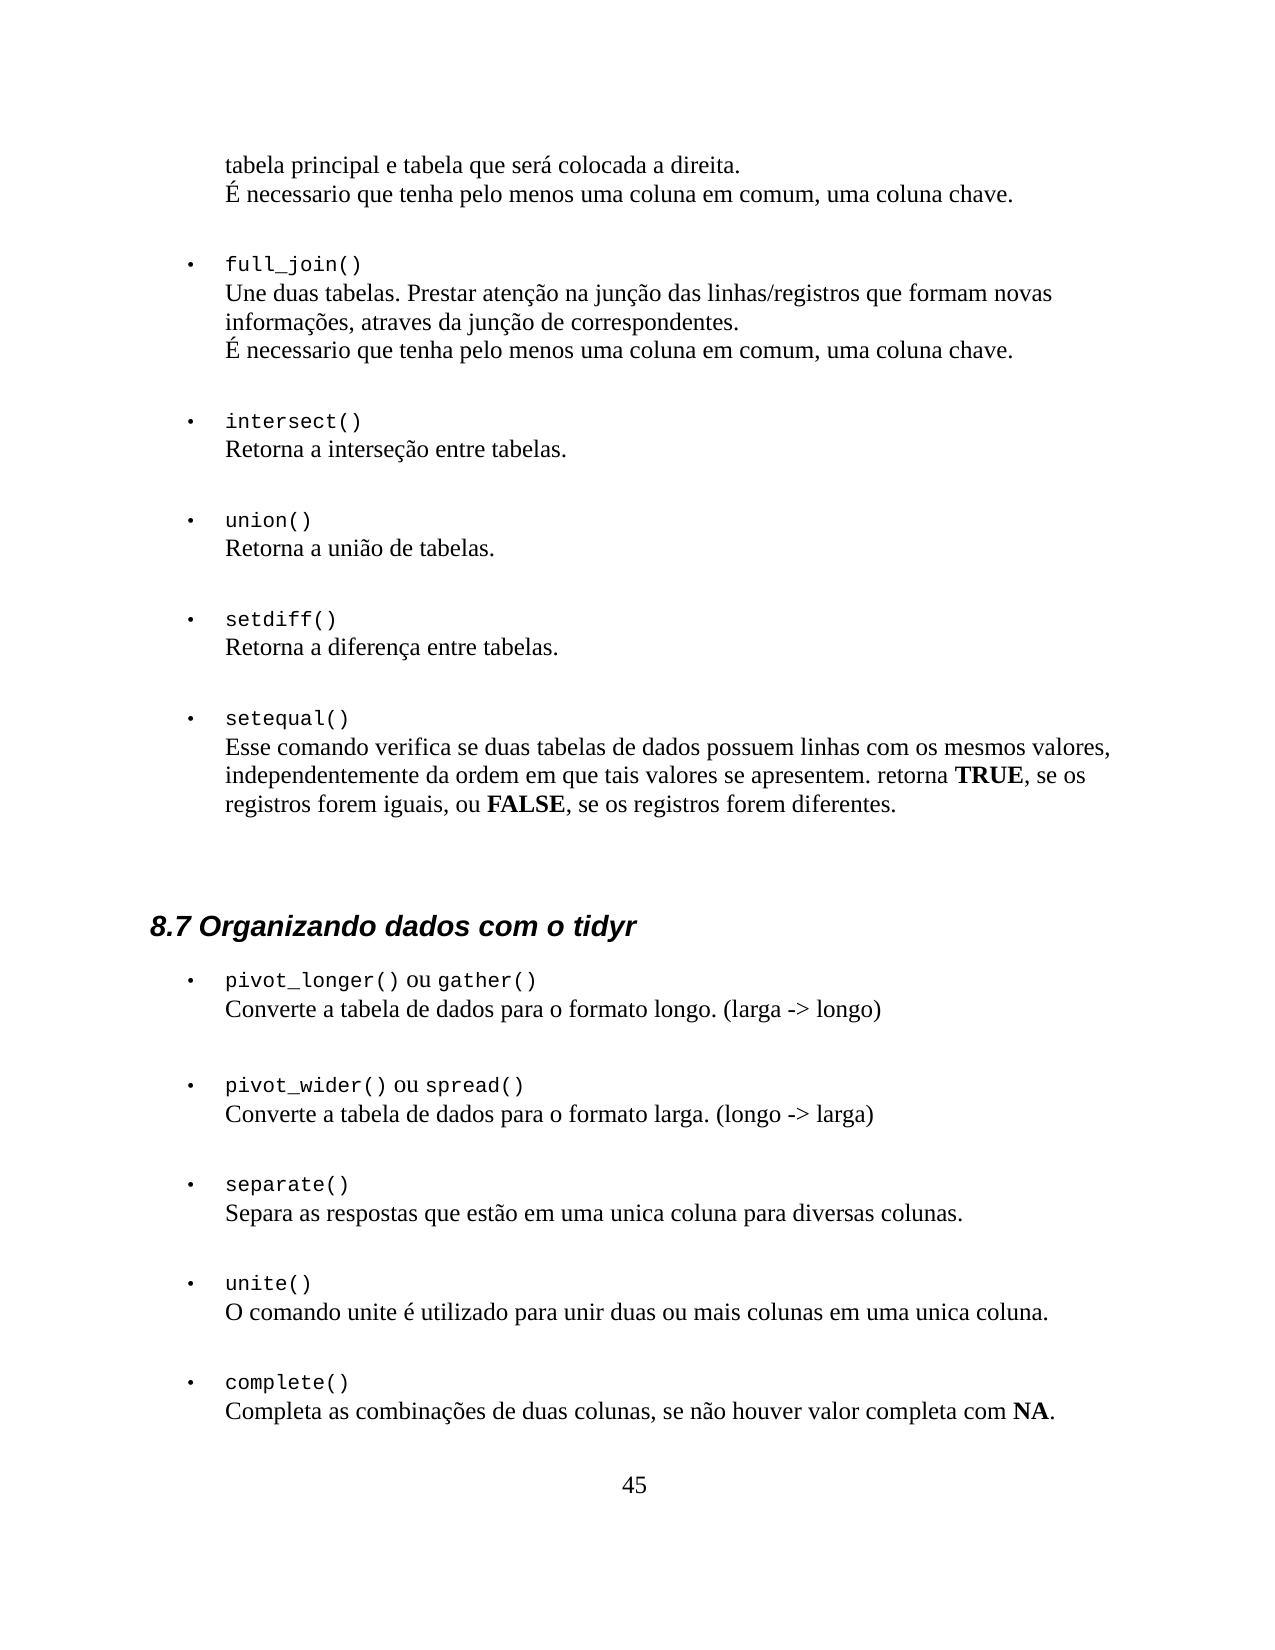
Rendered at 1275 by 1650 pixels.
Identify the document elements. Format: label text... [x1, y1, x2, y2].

list pivot_longer() ou gather() Converte a tabela de dados para o formato longo. (larga -> longo) [187, 964, 1125, 1051]
subtitle 8.7 Organizando dados com o tidyr [150, 909, 1125, 943]
list separate() Separa as respostas que estão em uma unica coluna para diversas colunas. [187, 1174, 1125, 1255]
list intersect() Retorna a interseção entre tabelas. [187, 411, 1125, 492]
list full_join() Une duas tabelas. Prestar atenção na junção das linhas/registros que formam novas informações, atraves da junção de correspondentes. É necessario que tenha pelo menos uma coluna em comum, uma coluna chave. [187, 254, 1125, 393]
list unite() O comando unite é utilizado para unir duas ou mais colunas em uma unica coluna. [187, 1273, 1125, 1354]
list setequal() Esse comando verifica se duas tabelas de dados possuem linhas com os mesmos valores, independentemente da ordem em que tais valores se apresentem. retorna TRUE, se os registros forem iguais, ou FALSE, se os registros forem diferentes. [187, 708, 1125, 847]
list union() Retorna a união de tabelas. [187, 510, 1125, 591]
list complete() Completa as combinações de duas colunas, se não houver valor completa com NA. [187, 1372, 1125, 1425]
list setdiff() Retorna a diferença entre tabelas. [187, 609, 1125, 690]
list pivot_wider() ou spread() Converte a tabela de dados para o formato larga. (longo -> larga) [187, 1069, 1125, 1156]
list tabela principal e tabela que será colocada a direita. É necessario que tenha pelo menos uma coluna em comum, uma coluna chave. [187, 150, 1125, 236]
